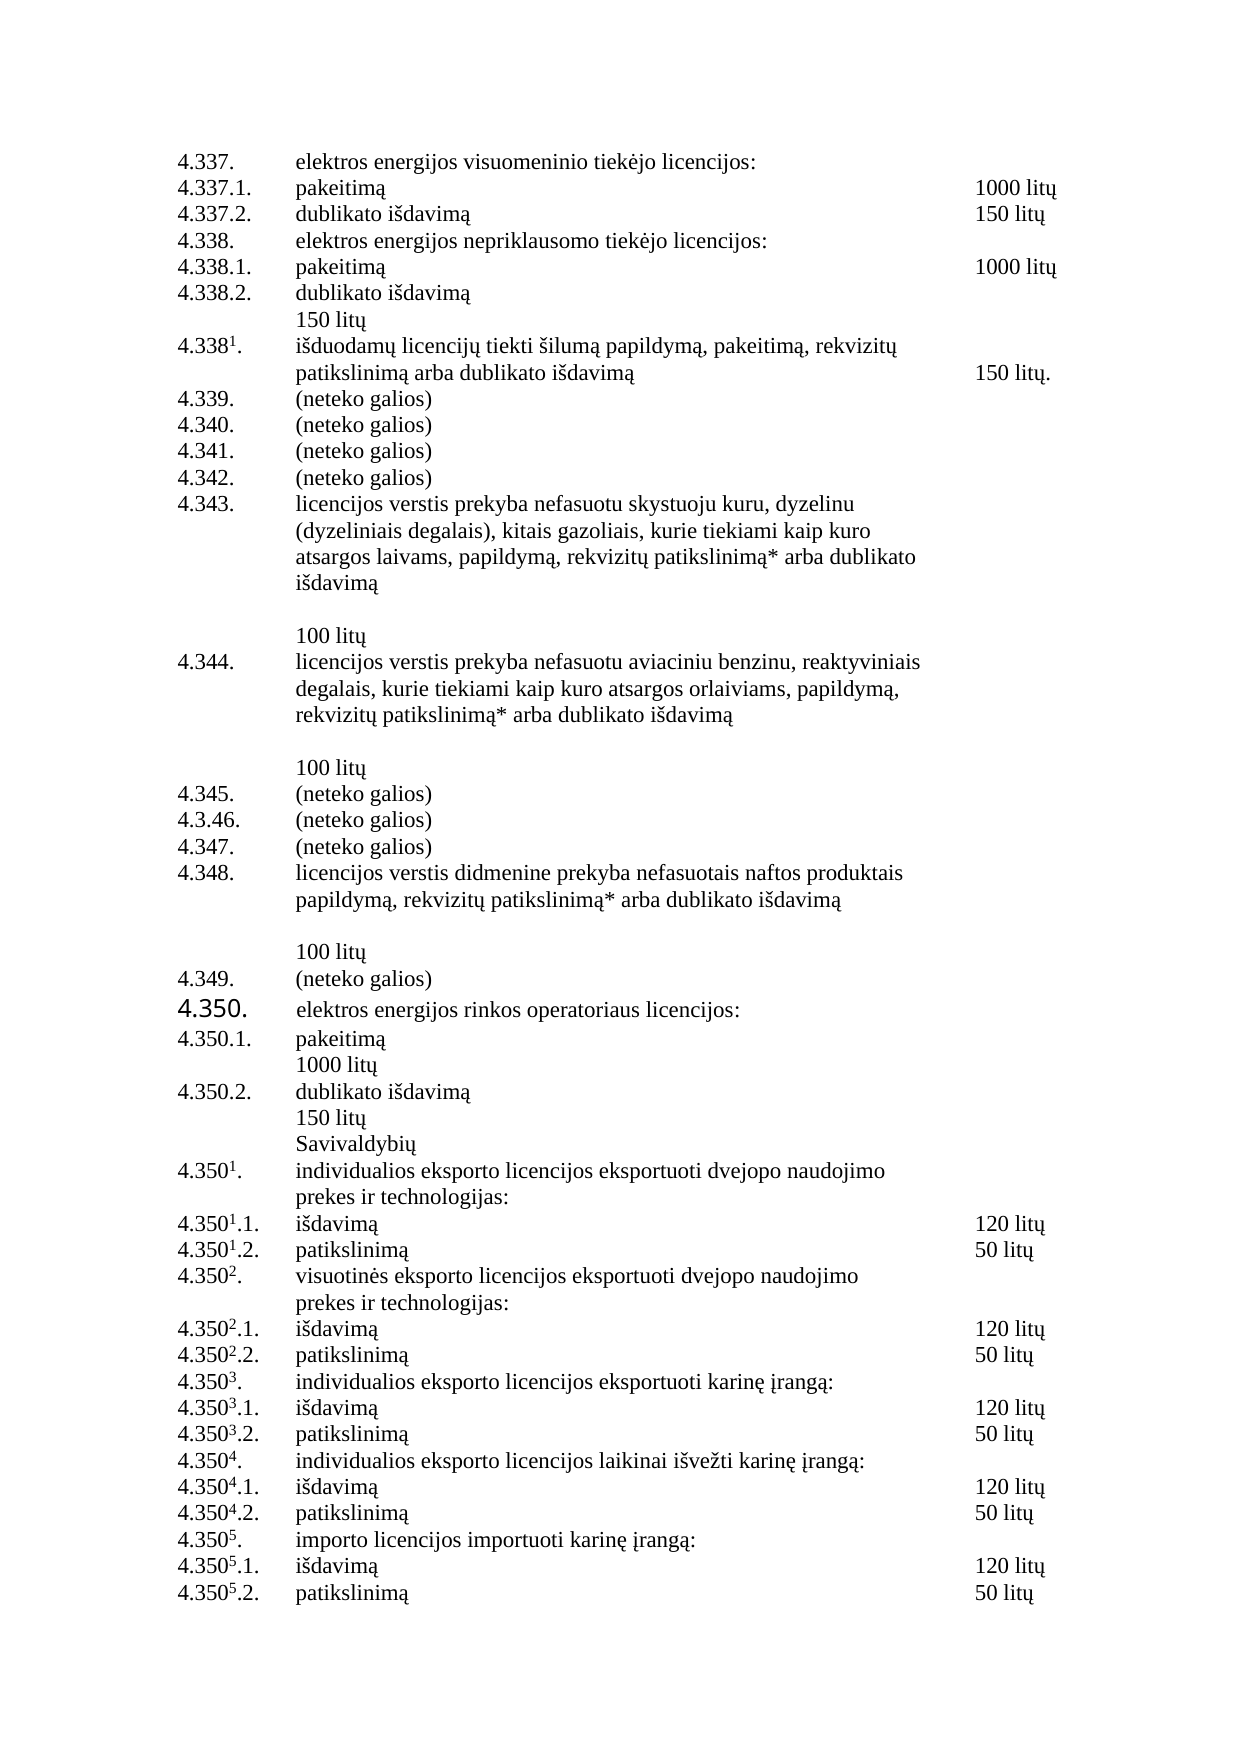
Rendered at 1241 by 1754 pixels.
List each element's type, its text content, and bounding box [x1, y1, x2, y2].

text 4.337.1. pakeitimą 1000 litų [177, 174, 1122, 200]
text 4.3503.2. patikslinimą 50 litų [177, 1420, 1122, 1447]
text 4.3501.1. išdavimą 120 litų [177, 1209, 1122, 1236]
text 4.3504. individualios eksporto licencijos laikinai išvežti karinę įrangą: [177, 1447, 1122, 1473]
text 4.348. licencijos verstis didmenine prekyba nefasuotais naftos produktais papildymą, rekvizitų patikslinimą* arba dublikato išdavimą 100 litų [177, 859, 945, 965]
text 4.347. (neteko galios) [177, 833, 945, 859]
text Savivaldybių [177, 1131, 945, 1157]
text 4.343. licencijos verstis prekyba nefasuotu skystuoju kuru, dyzelinu (dyzeliniais degalais), kitais gazoliais, kurie tiekiami kaip kuro atsargos laivams, papildymą, rekvizitų patikslinimą* arba dublikato išdavimą 100 litų [177, 490, 945, 648]
text 4.341. (neteko galios) [177, 438, 945, 464]
text 4.337.2. dublikato išdavimą 150 litų [177, 200, 1122, 227]
text 4.337. elektros energijos visuomeninio tiekėjo licencijos: [177, 148, 1122, 174]
text 4.344. licencijos verstis prekyba nefasuotu aviaciniu benzinu, reaktyviniais degalais, kurie tiekiami kaip kuro atsargos orlaiviams, papildymą, rekvizitų patikslinimą* arba dublikato išdavimą 100 litų [177, 648, 945, 780]
text 4.350.1. pakeitimą 1000 litų [177, 1025, 945, 1078]
text 4.338.1. pakeitimą 1000 litų [177, 253, 1122, 279]
text 4.345. (neteko galios) [177, 780, 945, 807]
text 4.3.46. (neteko galios) [177, 807, 945, 833]
text 4.339. (neteko galios) [177, 385, 945, 411]
text 4.3501. individualios eksporto licencijos eksportuoti dvejopo naudojimo [177, 1157, 1122, 1183]
text prekes ir technologijas: [177, 1183, 1122, 1209]
text 4.342. (neteko galios) [177, 464, 945, 490]
text 4.3503.1. išdavimą 120 litų [177, 1394, 1122, 1420]
text patikslinimą arba dublikato išdavimą 150 litų. [177, 358, 1107, 385]
text 4.338. elektros energijos nepriklausomo tiekėjo licencijos: [177, 227, 1122, 253]
text 4.3503. individualios eksporto licencijos eksportuoti karinę įrangą: [177, 1368, 1122, 1394]
text 4.3502.1. išdavimą 120 litų [177, 1315, 1122, 1341]
text 4.350.2. dublikato išdavimą 150 litų [177, 1078, 945, 1131]
text 4.3504.2. patikslinimą 50 litų [177, 1499, 1122, 1526]
list elektros energijos rinkos operatoriaus licencijos: [177, 991, 945, 1025]
text 4.3505. importo licencijos importuoti karinę įrangą: [177, 1526, 1122, 1552]
text prekes ir technologijas: [177, 1289, 1122, 1315]
text 4.340. (neteko galios) [177, 411, 945, 438]
text 4.3501.2. patikslinimą 50 litų [177, 1236, 1122, 1262]
text 4.3504.1. išdavimą 120 litų [177, 1473, 1122, 1499]
text 4.3502.2. patikslinimą 50 litų [177, 1341, 1122, 1368]
text 4.3505.1. išdavimą 120 litų [177, 1552, 1122, 1578]
text 4.3381. išduodamų licencijų tiekti šilumą papildymą, pakeitimą, rekvizitų [177, 332, 1107, 358]
text 4.338.2. dublikato išdavimą 150 litų [177, 279, 945, 332]
text 4.3505.2. patikslinimą 50 litų [177, 1578, 1122, 1605]
text 4.3502. visuotinės eksporto licencijos eksportuoti dvejopo naudojimo [177, 1262, 1122, 1289]
text 4.349. (neteko galios) [177, 965, 945, 991]
